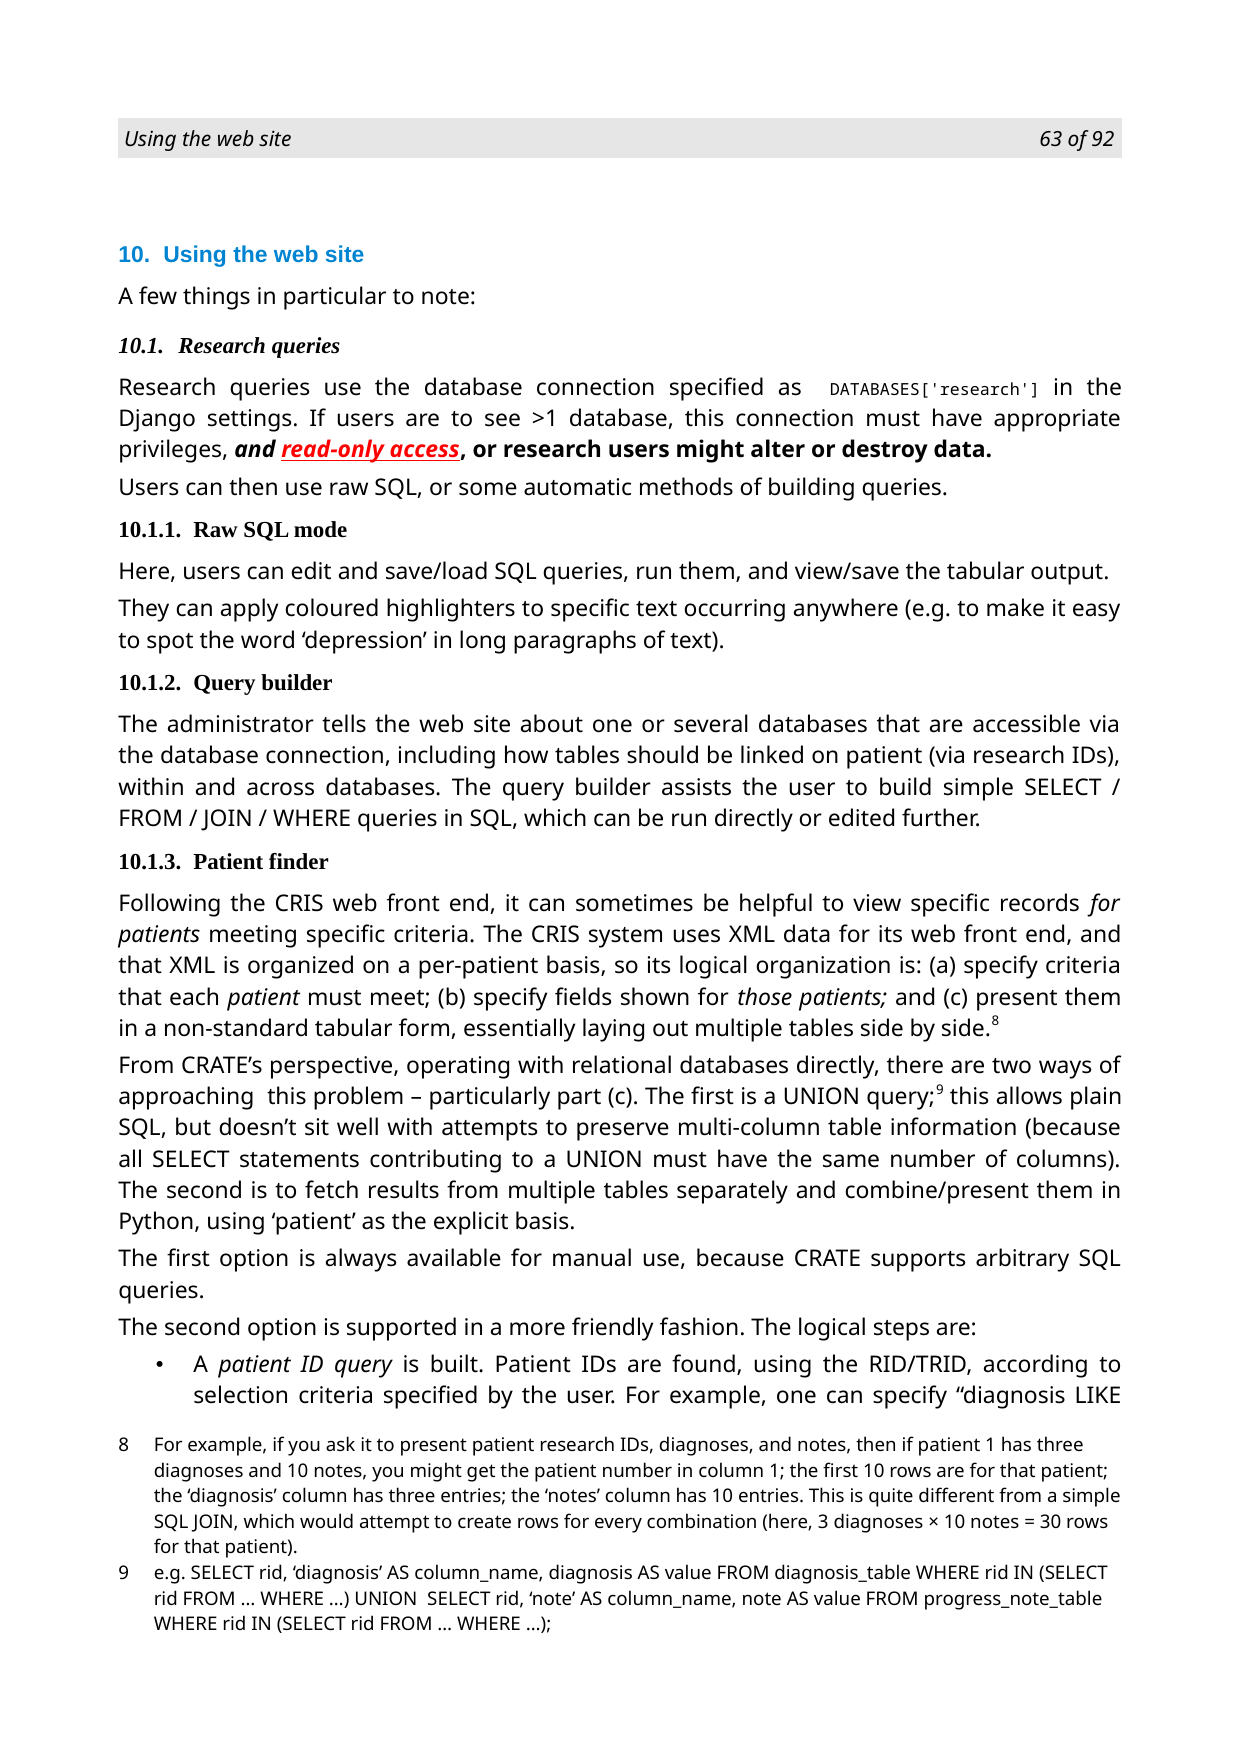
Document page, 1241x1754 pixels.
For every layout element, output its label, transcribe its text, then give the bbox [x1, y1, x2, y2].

text Following the CRIS web front end, it can sometimes be helpful to view specific records for patients meeting specific criteria. The CRIS system uses XML data for its web front end, and that XML is organized on a per-patient basis, so its logical organization is: (a) specify criteria that each patient must meet; (b) specify fields shown for those patients; and (c) present them in a non-standard tabular form, essentially laying out multiple tables side by side. [118, 887, 1122, 1043]
list A patient ID query is built. Patient IDs are found, using the RID/TRID, according to selection criteria specified by the user. For example, one can specify “diagnosis LIKE [156, 1348, 1122, 1410]
text e.g. SELECT rid, ‘diagnosis’ AS column_name, diagnosis AS value FROM diagnosis_table WHERE rid IN (SELECT rid FROM … WHERE …) UNION SELECT rid, ‘note’ AS column_name, note AS value FROM progress_note_table WHERE rid IN (SELECT rid FROM … WHERE …); [118, 1559, 1122, 1636]
text The second option is supported in a more friendly fashion. The logical steps are: [118, 1311, 1122, 1342]
text From CRATE’s perspective, operating with relational databases directly, there are two ways of approaching this problem – particularly part (c). The first is a UNION query; this allows plain SQL, but doesn’t sit well with attempts to preserve multi-column table information (because all SELECT statements contributing to a UNION must have the same number of columns). The second is to fetch results from multiple tables separately and combine/present them in Python, using ‘patient’ as the explicit basis. [118, 1049, 1122, 1236]
text For example, if you ask it to present patient research IDs, diagnoses, and notes, then if patient 1 has three diagnoses and 10 notes, you might get the patient number in column 1; the first 10 rows are for that patient; the ‘diagnosis’ column has three entries; the ‘notes’ column has 10 entries. This is quite different from a simple SQL JOIN, which would attempt to create rows for every combination (here, 3 diagnoses × 10 notes = 30 rows for that patient). [118, 1432, 1122, 1559]
text Research queries use the database connection specified as DATABASES['research'] in the Django settings. If users are to see >1 database, this connection must have appropriate privileges, and read-only access, or research users might alter or destroy data. [118, 371, 1122, 464]
subtitle Patient finder [118, 848, 1122, 874]
subtitle Raw SQL mode [118, 516, 1122, 543]
text The first option is always available for manual use, because CRATE supports arbitrary SQL queries. [118, 1242, 1122, 1305]
subtitle Research queries [118, 332, 1122, 358]
subtitle Query builder [118, 669, 1122, 696]
text Users can then use raw SQL, or some automatic methods of building queries. [118, 470, 1122, 502]
text The administrator tells the web site about one or several databases that are accessible via the database connection, including how tables should be linked on patient (via research IDs), within and across databases. The query builder assists the user to build simple SELECT / FROM / JOIN / WHERE queries in SQL, which can be run directly or edited further. [118, 708, 1122, 833]
text They can apply coloured highlighters to specific text occurring anywhere (e.g. to make it easy to spot the word ‘depression’ in long paragraphs of text). [118, 592, 1122, 655]
text A few things in particular to note: [118, 280, 1122, 311]
subtitle Using the web site [118, 241, 1122, 267]
text Here, users can edit and save/load SQL queries, run them, and view/save the tabular output. [118, 555, 1122, 586]
